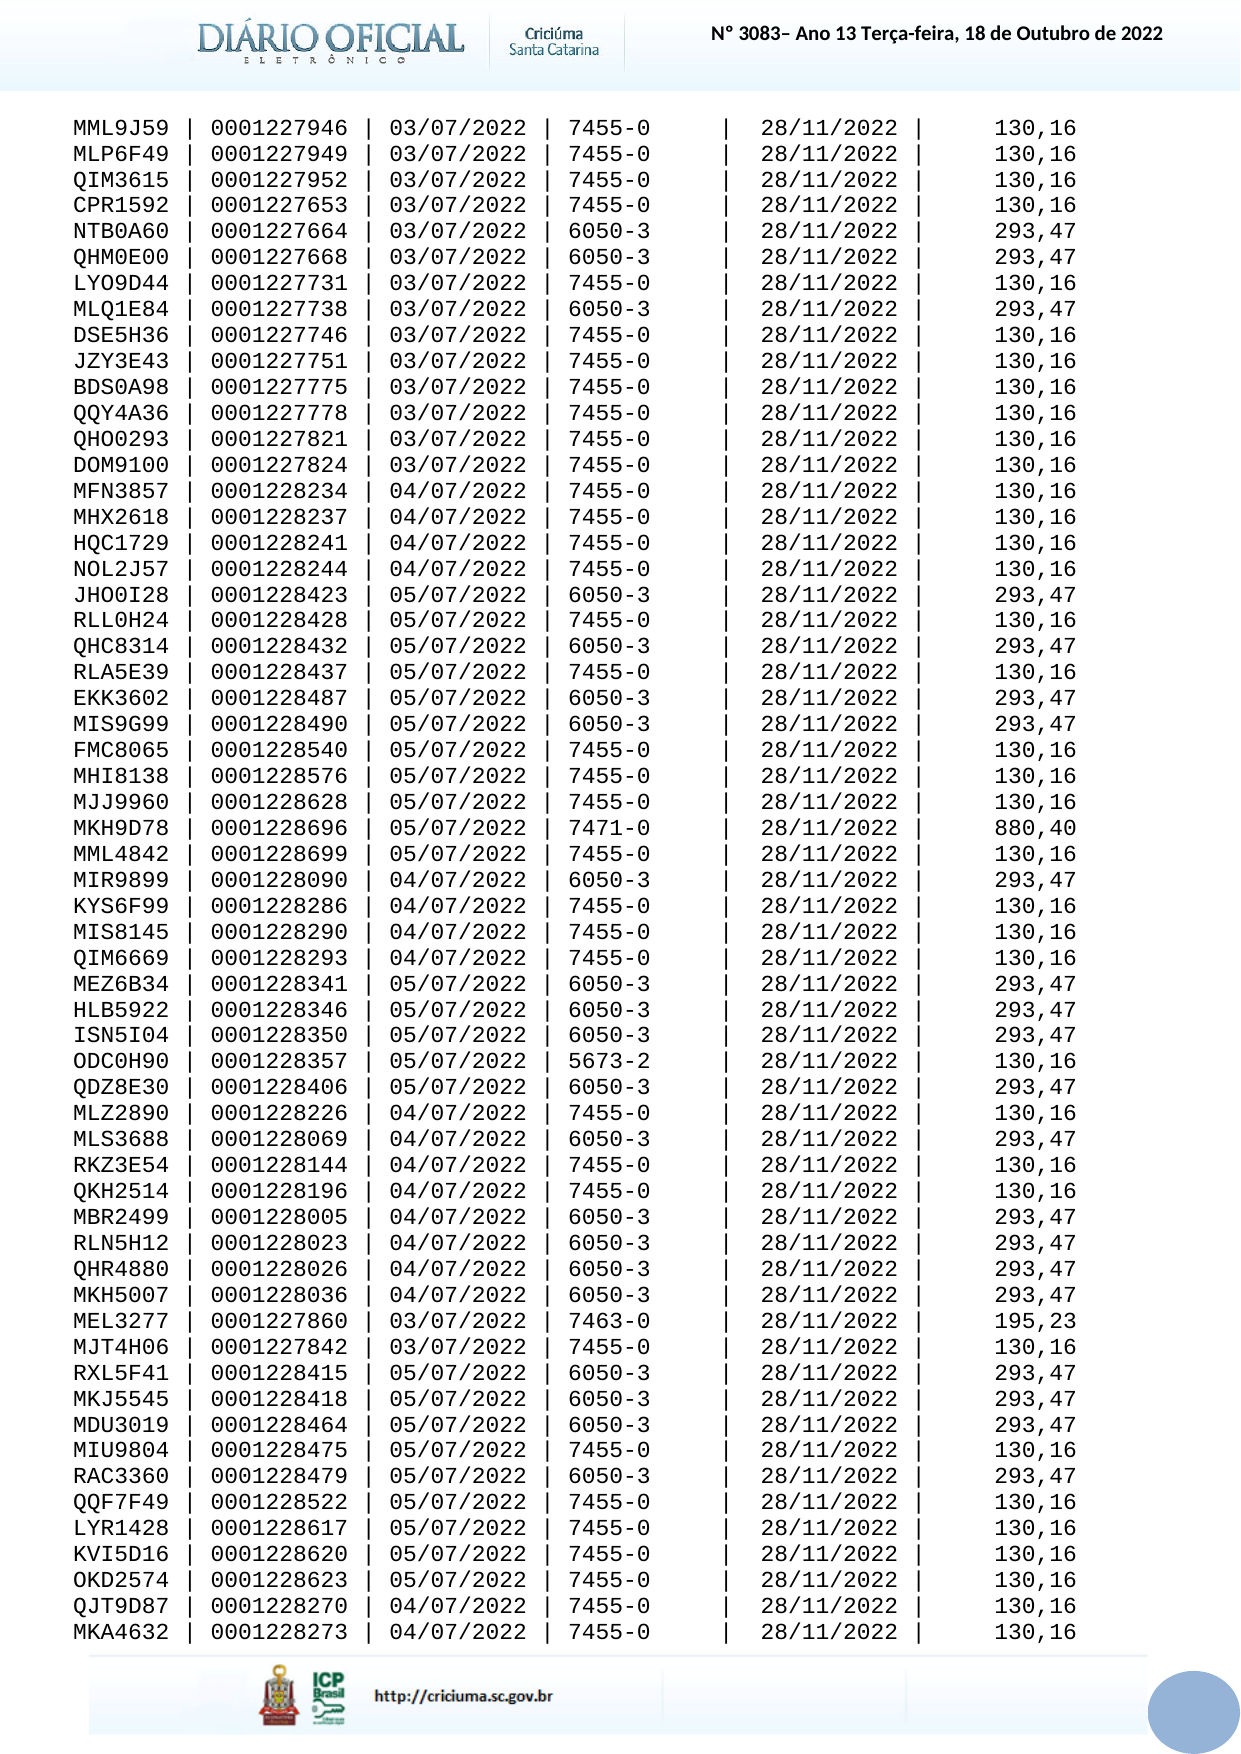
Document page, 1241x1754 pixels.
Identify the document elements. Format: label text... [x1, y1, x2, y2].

text DOM9100 | 0001227824 | 03/07/2022 | 7455-0 | 28/11/2022 | 130,16 [59, 453, 1167, 479]
text QKH2514 | 0001228196 | 04/07/2022 | 7455-0 | 28/11/2022 | 130,16 [59, 1179, 1167, 1205]
text RLA5E39 | 0001228437 | 05/07/2022 | 7455-0 | 28/11/2022 | 130,16 [59, 661, 1167, 687]
text QHM0E00 | 0001227668 | 03/07/2022 | 6050-3 | 28/11/2022 | 293,47 [59, 246, 1167, 272]
text HQC1729 | 0001228241 | 04/07/2022 | 7455-0 | 28/11/2022 | 130,16 [59, 531, 1167, 557]
text RAC3360 | 0001228479 | 05/07/2022 | 6050-3 | 28/11/2022 | 293,47 [59, 1465, 1167, 1491]
text QIM3615 | 0001227952 | 03/07/2022 | 7455-0 | 28/11/2022 | 130,16 [59, 168, 1167, 194]
text QQF7F49 | 0001228522 | 05/07/2022 | 7455-0 | 28/11/2022 | 130,16 [59, 1491, 1167, 1517]
text HLB5922 | 0001228346 | 05/07/2022 | 6050-3 | 28/11/2022 | 293,47 [59, 998, 1167, 1024]
text MIR9899 | 0001228090 | 04/07/2022 | 6050-3 | 28/11/2022 | 293,47 [59, 868, 1167, 894]
text KVI5D16 | 0001228620 | 05/07/2022 | 7455-0 | 28/11/2022 | 130,16 [59, 1543, 1167, 1568]
text DSE5H36 | 0001227746 | 03/07/2022 | 7455-0 | 28/11/2022 | 130,16 [59, 323, 1167, 349]
text RKZ3E54 | 0001228144 | 04/07/2022 | 7455-0 | 28/11/2022 | 130,16 [59, 1153, 1167, 1179]
text RLN5H12 | 0001228023 | 04/07/2022 | 6050-3 | 28/11/2022 | 293,47 [59, 1231, 1167, 1257]
text CPR1592 | 0001227653 | 03/07/2022 | 7455-0 | 28/11/2022 | 130,16 [59, 194, 1167, 220]
text ODC0H90 | 0001228357 | 05/07/2022 | 5673-2 | 28/11/2022 | 130,16 [59, 1050, 1167, 1076]
text MLP6F49 | 0001227949 | 03/07/2022 | 7455-0 | 28/11/2022 | 130,16 [59, 142, 1167, 168]
text ISN5I04 | 0001228350 | 05/07/2022 | 6050-3 | 28/11/2022 | 293,47 [59, 1024, 1167, 1050]
text MEZ6B34 | 0001228341 | 05/07/2022 | 6050-3 | 28/11/2022 | 293,47 [59, 972, 1167, 998]
text MDU3019 | 0001228464 | 05/07/2022 | 6050-3 | 28/11/2022 | 293,47 [59, 1413, 1167, 1439]
text MKH9D78 | 0001228696 | 05/07/2022 | 7471-0 | 28/11/2022 | 880,40 [59, 816, 1167, 842]
text MLZ2890 | 0001228226 | 04/07/2022 | 7455-0 | 28/11/2022 | 130,16 [59, 1102, 1167, 1128]
text MEL3277 | 0001227860 | 03/07/2022 | 7463-0 | 28/11/2022 | 195,23 [59, 1309, 1167, 1335]
text MML9J59 | 0001227946 | 03/07/2022 | 7455-0 | 28/11/2022 | 130,16 [59, 116, 1167, 142]
text QQY4A36 | 0001227778 | 03/07/2022 | 7455-0 | 28/11/2022 | 130,16 [59, 401, 1167, 427]
text FMC8065 | 0001228540 | 05/07/2022 | 7455-0 | 28/11/2022 | 130,16 [59, 738, 1167, 764]
text MKH5007 | 0001228036 | 04/07/2022 | 6050-3 | 28/11/2022 | 293,47 [59, 1283, 1167, 1309]
text JHO0I28 | 0001228423 | 05/07/2022 | 6050-3 | 28/11/2022 | 293,47 [59, 583, 1167, 609]
text QDZ8E30 | 0001228406 | 05/07/2022 | 6050-3 | 28/11/2022 | 293,47 [59, 1076, 1167, 1102]
text QJT9D87 | 0001228270 | 04/07/2022 | 7455-0 | 28/11/2022 | 130,16 [59, 1594, 1167, 1620]
text MIS9G99 | 0001228490 | 05/07/2022 | 6050-3 | 28/11/2022 | 293,47 [59, 713, 1167, 738]
text MHI8138 | 0001228576 | 05/07/2022 | 7455-0 | 28/11/2022 | 130,16 [59, 764, 1167, 790]
text LYR1428 | 0001228617 | 05/07/2022 | 7455-0 | 28/11/2022 | 130,16 [59, 1517, 1167, 1543]
text QHC8314 | 0001228432 | 05/07/2022 | 6050-3 | 28/11/2022 | 293,47 [59, 635, 1167, 661]
text OKD2574 | 0001228623 | 05/07/2022 | 7455-0 | 28/11/2022 | 130,16 [59, 1568, 1167, 1594]
text QHR4880 | 0001228026 | 04/07/2022 | 6050-3 | 28/11/2022 | 293,47 [59, 1257, 1167, 1283]
text QIM6669 | 0001228293 | 04/07/2022 | 7455-0 | 28/11/2022 | 130,16 [59, 946, 1167, 972]
text MFN3857 | 0001228234 | 04/07/2022 | 7455-0 | 28/11/2022 | 130,16 [59, 479, 1167, 505]
text BDS0A98 | 0001227775 | 03/07/2022 | 7455-0 | 28/11/2022 | 130,16 [59, 375, 1167, 401]
text MKJ5545 | 0001228418 | 05/07/2022 | 6050-3 | 28/11/2022 | 293,47 [59, 1387, 1167, 1413]
text MML4842 | 0001228699 | 05/07/2022 | 7455-0 | 28/11/2022 | 130,16 [59, 842, 1167, 868]
text RLL0H24 | 0001228428 | 05/07/2022 | 7455-0 | 28/11/2022 | 130,16 [59, 609, 1167, 635]
text MIU9804 | 0001228475 | 05/07/2022 | 7455-0 | 28/11/2022 | 130,16 [59, 1439, 1167, 1465]
text NTB0A60 | 0001227664 | 03/07/2022 | 6050-3 | 28/11/2022 | 293,47 [59, 220, 1167, 246]
text MIS8145 | 0001228290 | 04/07/2022 | 7455-0 | 28/11/2022 | 130,16 [59, 920, 1167, 946]
text MJT4H06 | 0001227842 | 03/07/2022 | 7455-0 | 28/11/2022 | 130,16 [59, 1335, 1167, 1361]
text KYS6F99 | 0001228286 | 04/07/2022 | 7455-0 | 28/11/2022 | 130,16 [59, 894, 1167, 920]
text MBR2499 | 0001228005 | 04/07/2022 | 6050-3 | 28/11/2022 | 293,47 [59, 1205, 1167, 1231]
text MJJ9960 | 0001228628 | 05/07/2022 | 7455-0 | 28/11/2022 | 130,16 [59, 790, 1167, 816]
text NOL2J57 | 0001228244 | 04/07/2022 | 7455-0 | 28/11/2022 | 130,16 [59, 557, 1167, 583]
text JZY3E43 | 0001227751 | 03/07/2022 | 7455-0 | 28/11/2022 | 130,16 [59, 349, 1167, 375]
text MHX2618 | 0001228237 | 04/07/2022 | 7455-0 | 28/11/2022 | 130,16 [59, 505, 1167, 531]
text MKA4632 | 0001228273 | 04/07/2022 | 7455-0 | 28/11/2022 | 130,16 [59, 1620, 1167, 1646]
text MLS3688 | 0001228069 | 04/07/2022 | 6050-3 | 28/11/2022 | 293,47 [59, 1128, 1167, 1153]
text EKK3602 | 0001228487 | 05/07/2022 | 6050-3 | 28/11/2022 | 293,47 [59, 687, 1167, 713]
text LYO9D44 | 0001227731 | 03/07/2022 | 7455-0 | 28/11/2022 | 130,16 [59, 272, 1167, 298]
text QHO0293 | 0001227821 | 03/07/2022 | 7455-0 | 28/11/2022 | 130,16 [59, 427, 1167, 453]
text MLQ1E84 | 0001227738 | 03/07/2022 | 6050-3 | 28/11/2022 | 293,47 [59, 298, 1167, 323]
text RXL5F41 | 0001228415 | 05/07/2022 | 6050-3 | 28/11/2022 | 293,47 [59, 1361, 1167, 1387]
